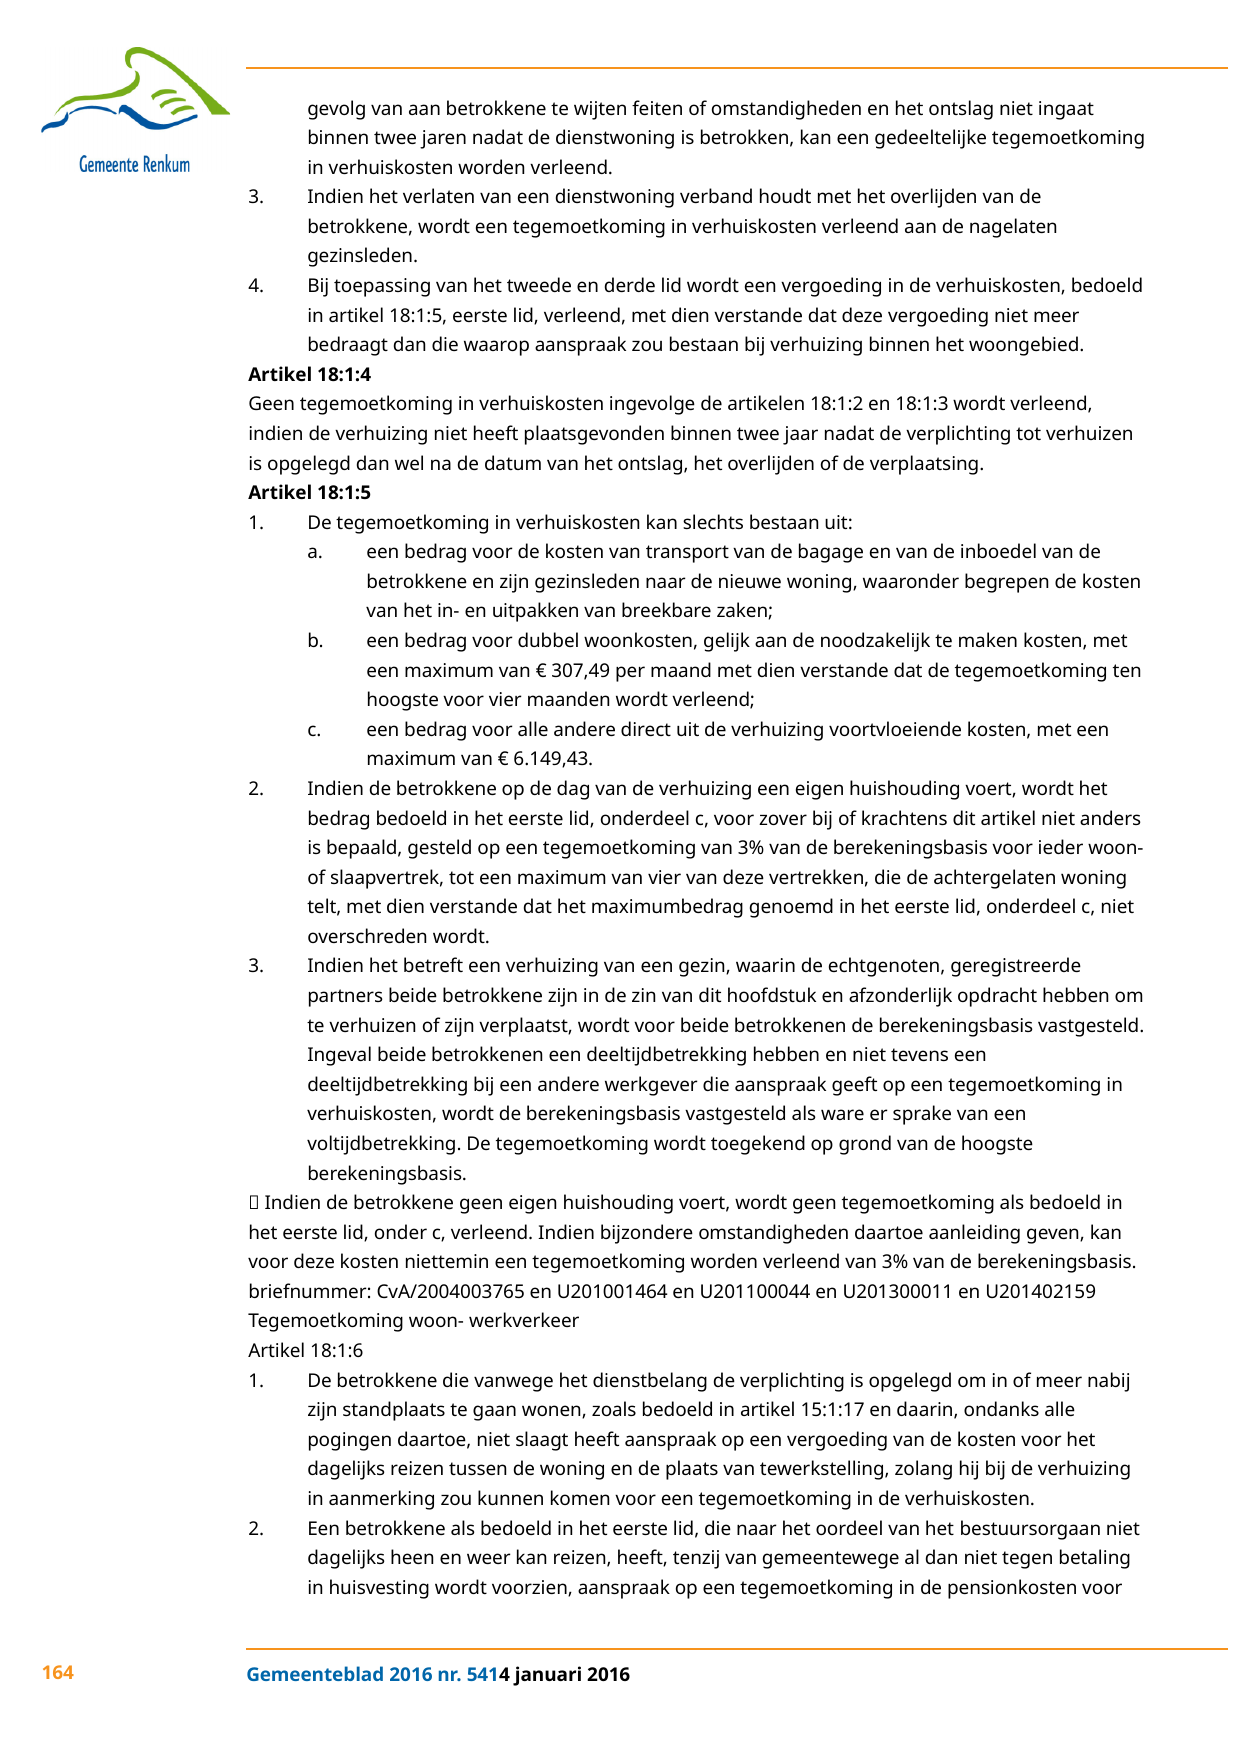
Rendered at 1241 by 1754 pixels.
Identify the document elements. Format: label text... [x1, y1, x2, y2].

list Een betrokkene als bedoeld in het eerste lid, die naar het oordeel van het bestuursorgaan niet dagelijks heen en weer kan reizen, heeft, tenzij van gemeentewege al dan niet tegen betaling in huisvesting wordt voorzien, aanspraak op een tegemoetkoming in de pensionkosten voor [248, 1515, 1152, 1600]
list De betrokkene die vanwege het dienstbelang de verplichting is opgelegd om in of meer nabij zijn standplaats te gaan wonen, zoals bedoeld in artikel 15:1:17 en daarin, ondanks alle pogingen daartoe, niet slaagt heeft aanspraak op een vergoeding van de kosten voor het dagelijks reizen tussen de woning en de plaats van tewerkstelling, zolang hij bij de verhuizing in aanmerking zou kunnen komen voor een tegemoetkoming in de verhuiskosten. [248, 1367, 1152, 1511]
list een bedrag voor alle andere direct uit de verhuizing voortvloeiende kosten, met een maximum van € 6.149,43. [307, 716, 1152, 771]
list Indien de betrokkene op de dag van de verhuizing een eigen huishouding voert, wordt het bedrag bedoeld in het eerste lid, onderdeel c, voor zover bij of krachtens dit artikel niet anders is bepaald, gesteld op een tegemoetkoming van 3% van de berekeningsbasis voor ieder woon- of slaapvertrek, tot een maximum van vier van deze vertrekken, die de achtergelaten woning telt, met dien verstande dat het maximumbedrag genoemd in het eerste lid, onderdeel c, niet overschreden wordt. [248, 775, 1152, 949]
picture [41, 47, 231, 172]
text Artikel 18:1:6 [248, 1337, 1152, 1363]
list Bij toepassing van het tweede en derde lid wordt een vergoeding in de verhuiskosten, bedoeld in artikel 18:1:5, eerste lid, verleend, met dien verstande dat deze vergoeding niet meer bedraagt dan die waarop aanspraak zou bestaan bij verhuizing binnen het woongebied. [248, 272, 1152, 357]
text Artikel 18:1:5 [248, 479, 1152, 505]
list De tegemoetkoming in verhuiskosten kan slechts bestaan uit: [248, 509, 1152, 535]
text Tegemoetkoming woon- werkverkeer [248, 1308, 1152, 1333]
list een bedrag voor dubbel woonkosten, gelijk aan de noodzakelijk te maken kosten, met een maximum van € 307,49 per maand met dien verstande dat de tegemoetkoming ten hoogste voor vier maanden wordt verleend; [307, 627, 1152, 712]
list Indien het betreft een verhuizing van een gezin, waarin de echtgenoten, geregistreerde partners beide betrokkene zijn in de zin van dit hoofdstuk en afzonderlijk opdracht hebben om te verhuizen of zijn verplaatst, wordt voor beide betrokkenen de berekeningsbasis vastgesteld. Ingeval beide betrokkenen een deeltijdbetrekking hebben en niet tevens een deeltijdbetrekking bij een andere werkgever die aanspraak geeft op een tegemoetkoming in verhuiskosten, wordt de berekeningsbasis vastgesteld als ware er sprake van een voltijdbetrekking. De tegemoetkoming wordt toegekend op grond van de hoogste berekeningsbasis. [248, 953, 1152, 1186]
text briefnummer: CvA/2004003765 en U201001464 en U201100044 en U201300011 en U201402159 [248, 1278, 1152, 1304]
text Geen tegemoetkoming in verhuiskosten ingevolge de artikelen 18:1:2 en 18:1:3 wordt verleend, indien de verhuizing niet heeft plaatsgevonden binnen twee jaar nadat de verplichting tot verhuizen is opgelegd dan wel na de datum van het ontslag, het overlijden of de verplaatsing. [248, 391, 1152, 476]
list gevolg van aan betrokkene te wijten feiten of omstandigheden en het ontslag niet ingaat binnen twee jaren nadat de dienstwoning is betrokken, kan een gedeeltelijke tegemoetkoming in verhuiskosten worden verleend. [248, 95, 1152, 180]
list een bedrag voor de kosten van transport van de bagage en van de inboedel van de betrokkene en zijn gezinsleden naar de nieuwe woning, waaronder begrepen de kosten van het in- en uitpakken van breekbare zaken; [307, 538, 1152, 623]
text  Indien de betrokkene geen eigen huishouding voert, wordt geen tegemoetkoming als bedoeld in het eerste lid, onder c, verleend. Indien bijzondere omstandigheden daartoe aanleiding geven, kan voor deze kosten niettemin een tegemoetkoming worden verleend van 3% van de berekeningsbasis. [248, 1189, 1152, 1274]
text Artikel 18:1:4 [248, 361, 1152, 387]
list Indien het verlaten van een dienstwoning verband houdt met het overlijden van de betrokkene, wordt een tegemoetkoming in verhuiskosten verleend aan de nagelaten gezinsleden. [248, 183, 1152, 268]
